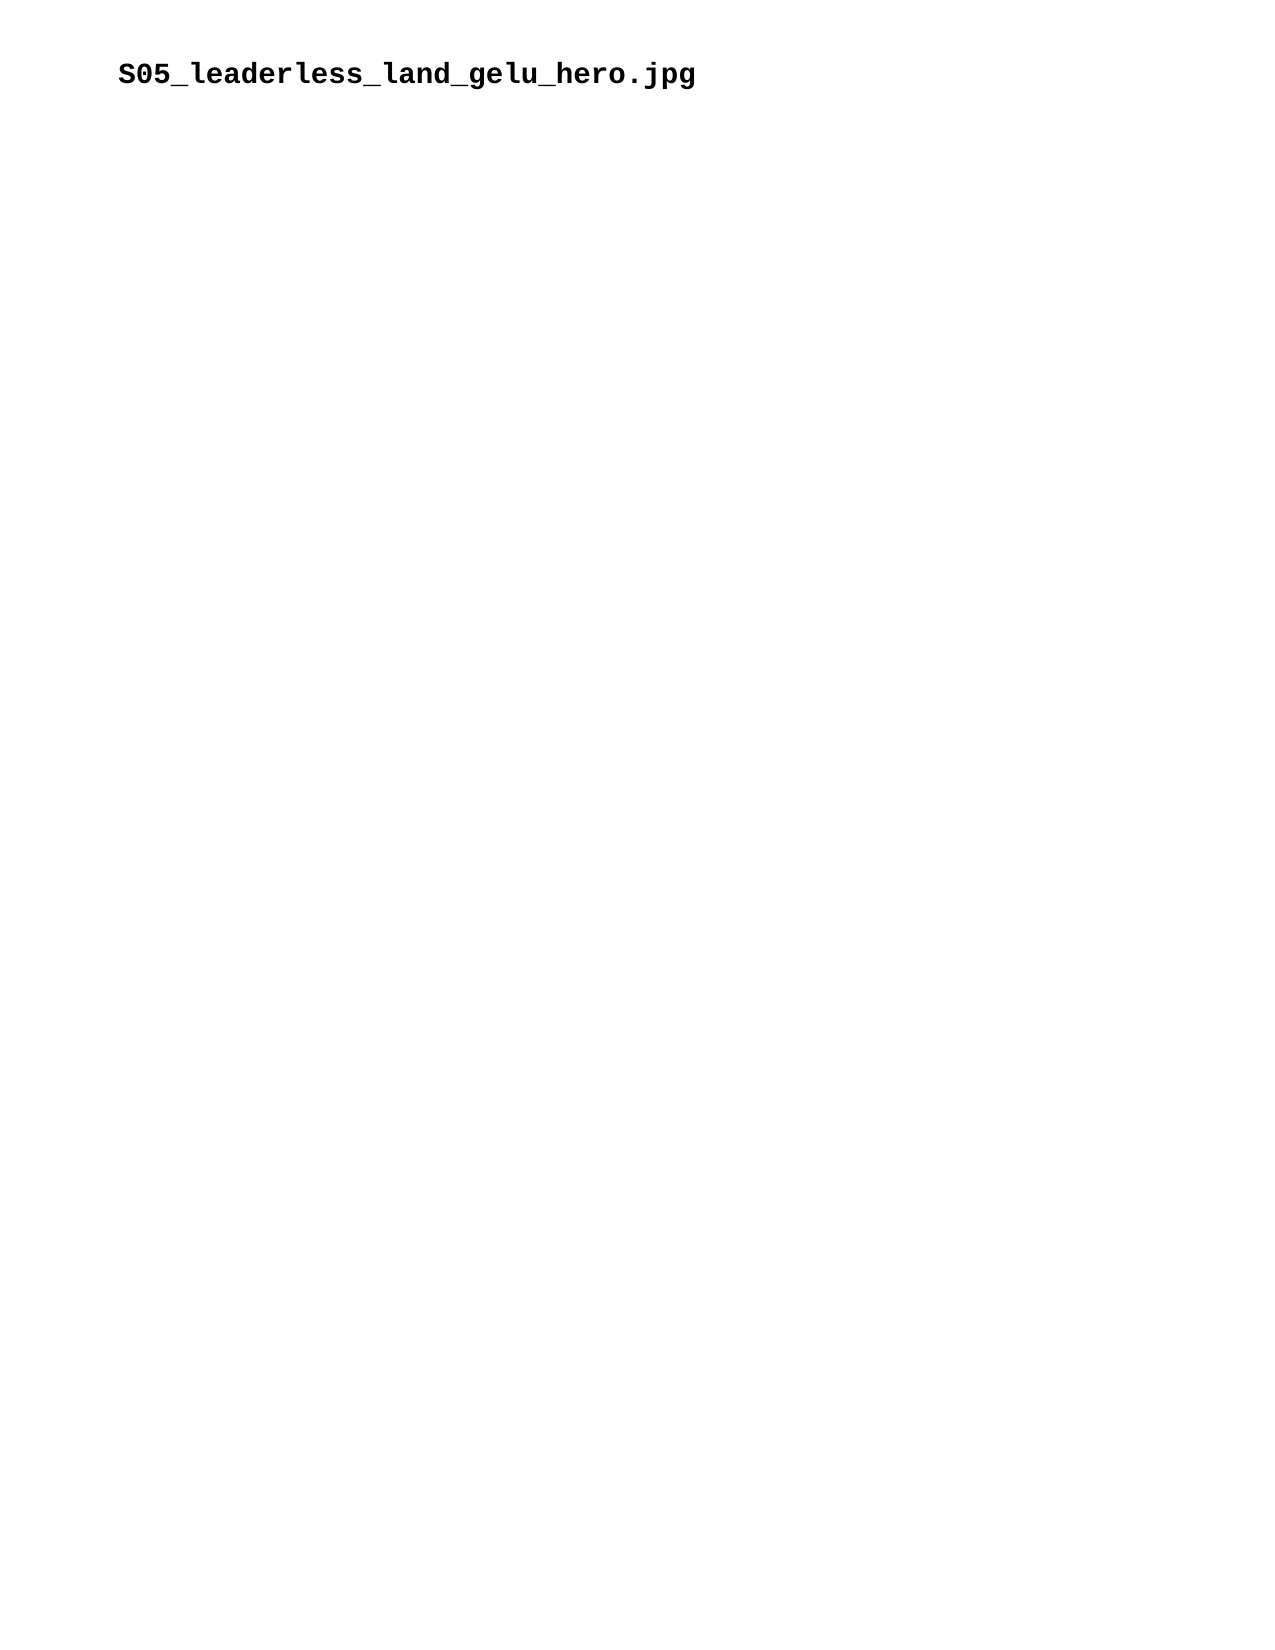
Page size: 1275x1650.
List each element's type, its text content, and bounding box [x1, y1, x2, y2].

subtitle S05_leaderless_land_gelu_hero.jpg [118, 59, 1216, 92]
